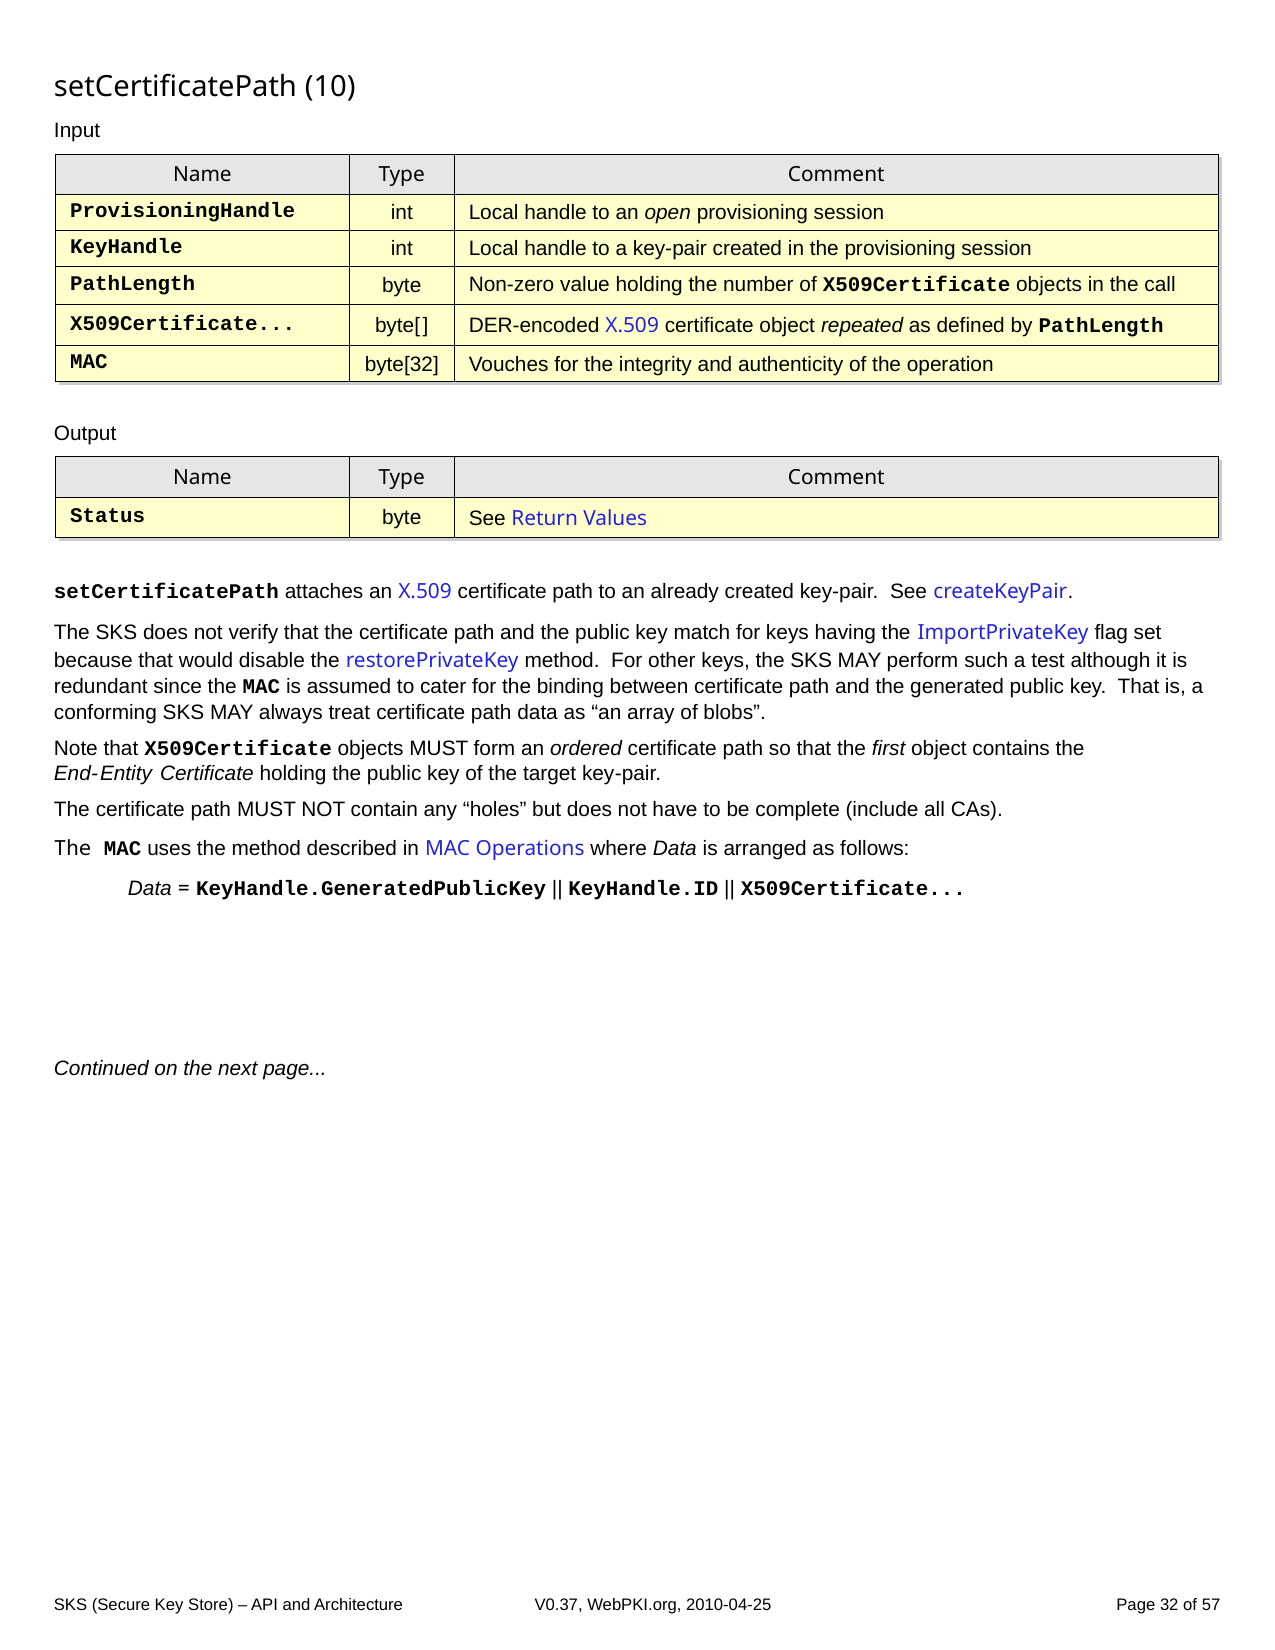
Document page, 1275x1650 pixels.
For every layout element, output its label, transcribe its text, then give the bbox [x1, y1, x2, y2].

text setCertificatePath attaches an X.509 certificate path to an already created key-pair. See createKeyPair. [54, 577, 1221, 605]
table_header Comment [455, 155, 1218, 194]
text Continued on the next page... [54, 1056, 1221, 1080]
subtitle setCertificatePath (10) [54, 66, 1221, 105]
text Output [54, 421, 1221, 444]
table_header Type [350, 155, 454, 194]
table_cell byte [350, 498, 454, 537]
text Data = KeyHandle.GeneratedPublicKey || KeyHandle.ID || X509Certificate... [54, 873, 1221, 901]
text The SKS does not verify that the certificate path and the public key match for keys having the ImportPrivateKey flag set because that would disable the restorePrivateKey method. For other keys, the SKS MAY perform such a test although it is redundant since the MAC is assumed to cater for the binding between certificate path and the generated public key. That is, a conforming SKS MAY always treat certificate path data as “an array of blobs”. [54, 617, 1221, 723]
table_cell MAC [56, 346, 349, 381]
table_header Type [350, 457, 454, 497]
text Input [54, 118, 1221, 142]
text The certificate path MUST NOT contain any “holes” but does not have to be complete (include all CAs). [54, 797, 1221, 821]
table_cell PathLength [56, 267, 349, 304]
table_cell byte [350, 267, 454, 304]
table_cell DER-encoded X.509 certificate object repeated as defined by PathLength‪‫‬‭‪‏‪‏‎ [455, 305, 1218, 345]
table_cell Status [56, 498, 349, 537]
table_cell Non-zero value holding the number of X509Certificate objects in the call [455, 267, 1218, 304]
table_header Name [56, 155, 349, 194]
table_header Name [56, 457, 349, 497]
table_cell byte⁮[32] [350, 346, 454, 381]
table_cell Vouches for the integrity and authenticity of the operation [455, 346, 1218, 381]
table_cell KeyHandle [56, 231, 349, 266]
table_cell Local handle to an open provisioning session [455, 195, 1218, 230]
table_cell byte⁮[ ] [350, 305, 454, 345]
table_cell X509Certificate... [56, 305, 349, 345]
text The MAC uses the method described in MAC Operations where Data is arranged as follows: [54, 833, 1221, 861]
table_cell ProvisioningHandle [56, 195, 349, 230]
table_cell Local handle to a key-pair created in the provisioning session [455, 231, 1218, 266]
text Note that X509Certificate objects MUST form an ordered certificate path so that the first object contains the End‑Entity Certificate holding the public key of the target key‑pair. [54, 735, 1221, 785]
table_cell See Return Values [455, 498, 1218, 537]
table_header Comment [455, 457, 1218, 497]
table_cell int [350, 195, 454, 230]
table_cell int [350, 231, 454, 266]
